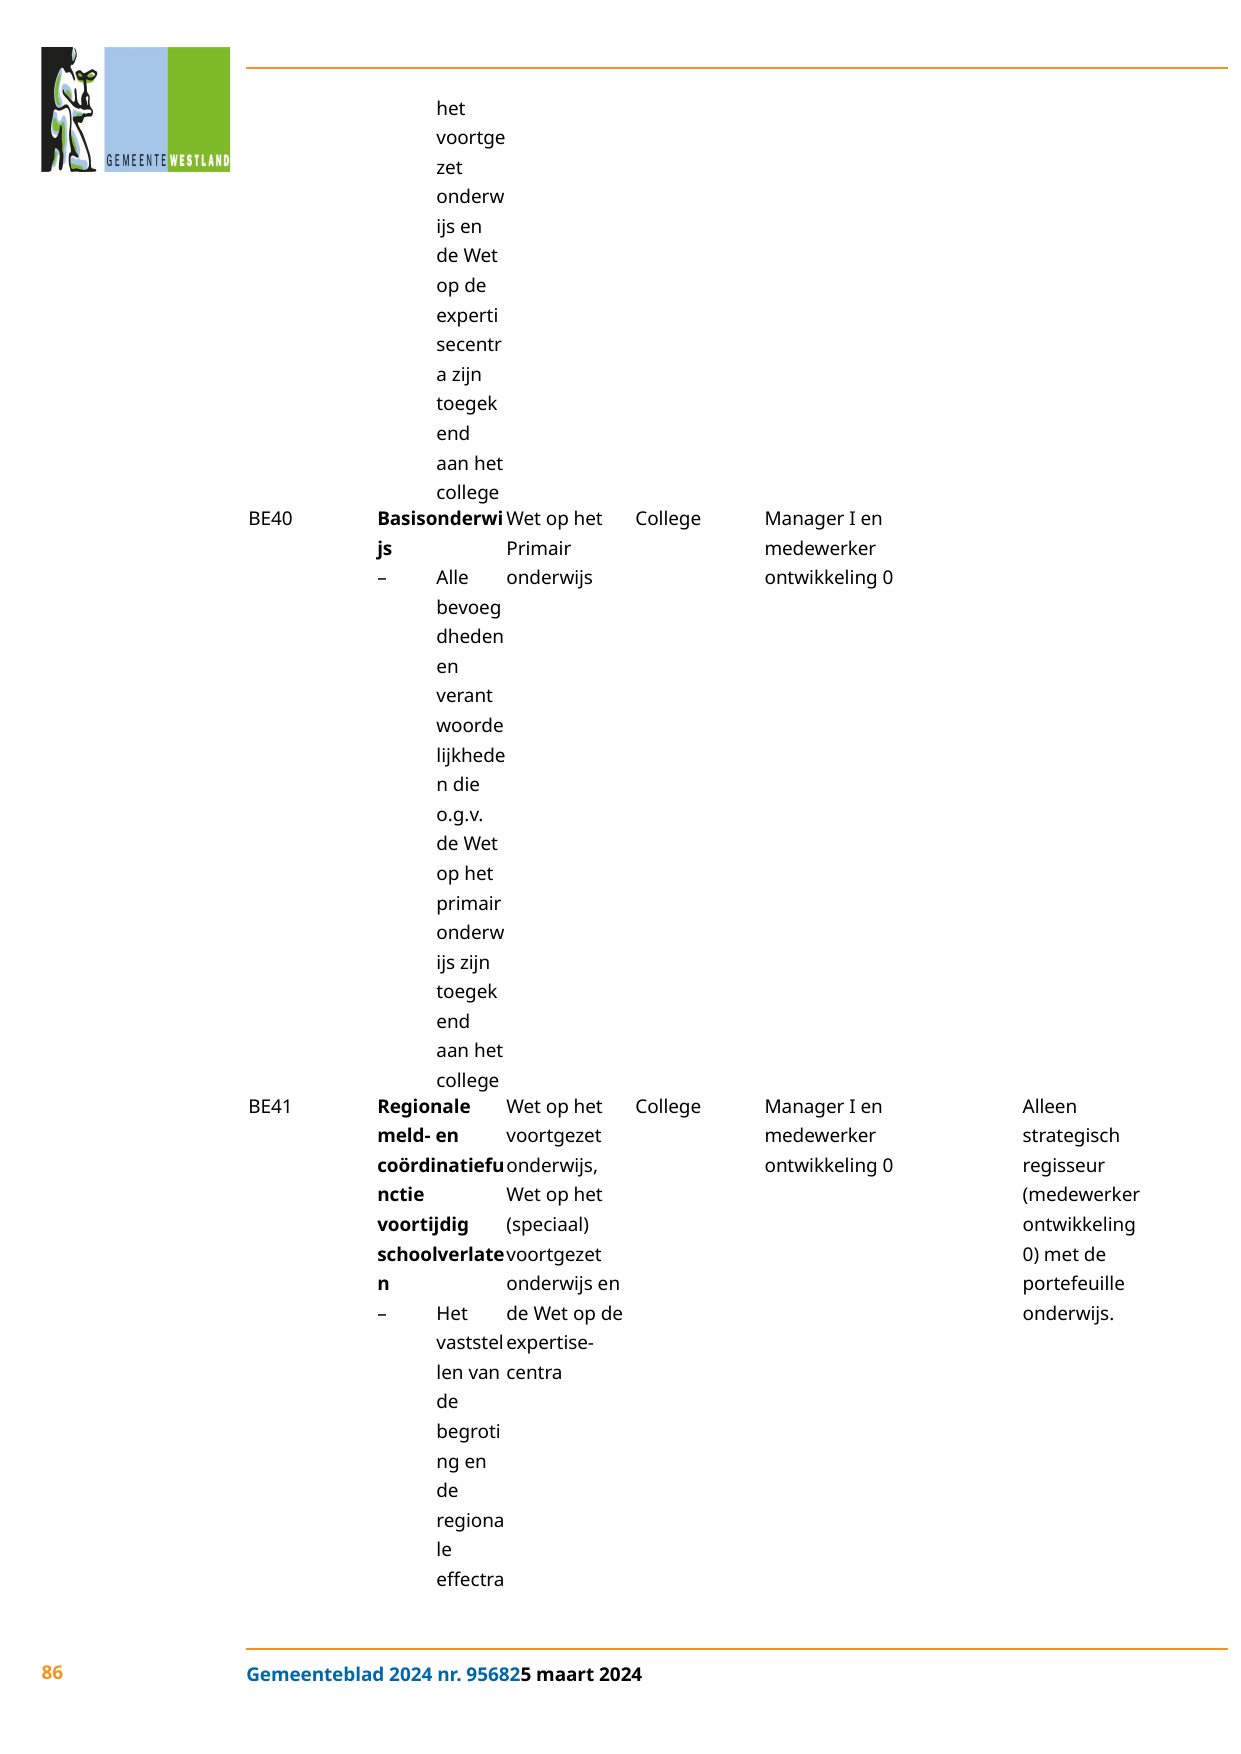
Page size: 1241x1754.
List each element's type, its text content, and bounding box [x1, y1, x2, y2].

table_cell BE40 [248, 505, 377, 1093]
table_cell [1023, 505, 1152, 1093]
table_cell het voortgezet onderwijs en de Wet op de expertisecentra zijn toegekend aan het college [377, 95, 506, 505]
table_cell College [635, 505, 764, 1093]
table_cell BE41 [248, 1093, 377, 1592]
table_cell Wet op het voort­gezet onderwijs, Wet op het (speci­aal) voortgezet on­der­wijs en de Wet op de expertise­centra [506, 1093, 635, 1592]
table_cell [635, 95, 764, 505]
table_cell [1023, 95, 1152, 505]
table_cell [764, 95, 893, 505]
table_cell [248, 95, 377, 505]
table_cell Manager I en medewerker ontwikkeling 0 [764, 1093, 893, 1592]
picture [41, 47, 231, 172]
table_cell Wet op het Primair onderwijs [506, 505, 635, 1093]
table_cell Regionale meld- en coördinatiefunctie voortijdig schoolverlaten Het vaststellen van de begroting en de regionale effectra [377, 1093, 506, 1592]
table_cell Manager I en medewerker ontwikkeling 0 [764, 505, 893, 1093]
table_cell [506, 95, 635, 505]
table_cell [894, 95, 1022, 505]
table_cell Basisonderwijs Alle bevoegdheden en verantwoordelijkheden die o.g.v. de Wet op het primair onderwijs zijn toegekend aan het college [377, 505, 506, 1093]
table_cell Alleen strategisch regisseur (medewerker ontwikkeling 0) met de portefeuille onderwijs. [1023, 1093, 1152, 1592]
table_cell College [635, 1093, 764, 1592]
table_cell [894, 505, 1022, 1093]
table_cell [894, 1093, 1022, 1592]
